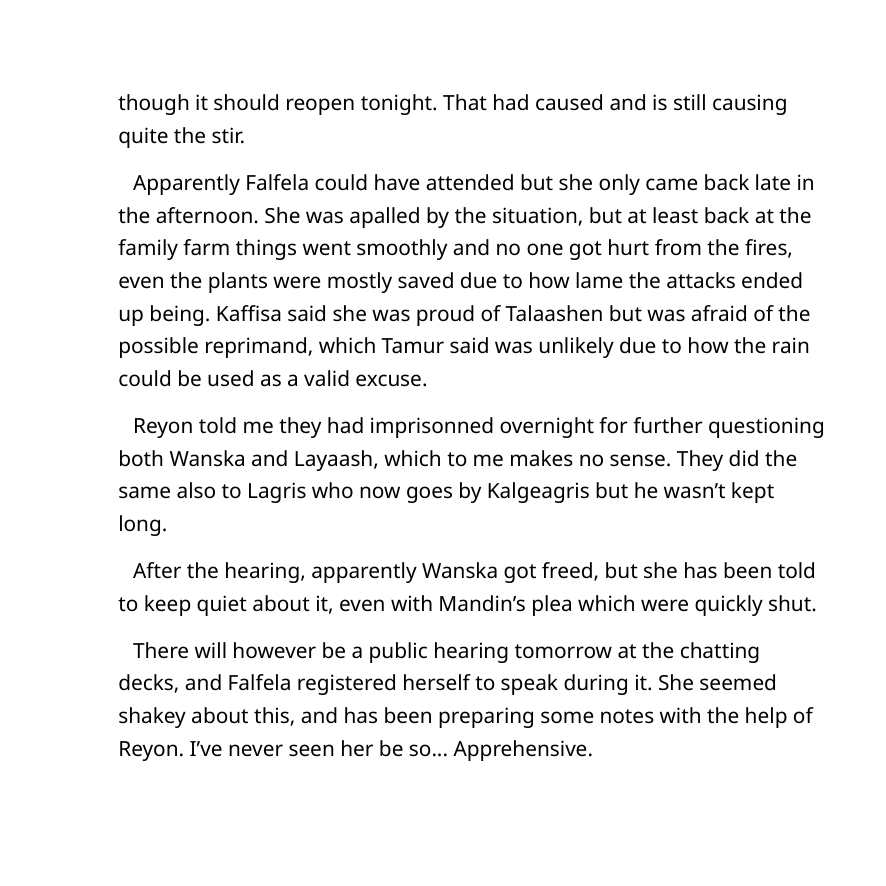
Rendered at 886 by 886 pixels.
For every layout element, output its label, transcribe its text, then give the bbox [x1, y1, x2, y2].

text Reyon told me they had imprisonned overnight for further questioning both Wanska and Layaash, which to me makes no sense. They did the same also to Lagris who now goes by Kalgeagris but he wasn’t kept long. [118, 411, 827, 537]
text Apparently Falfela could have attended but she only came back late in the afternoon. She was apalled by the situation, but at least back at the family farm things went smoothly and no one got hurt from the fires, even the plants were mostly saved due to how lame the attacks ended up being. Kaffisa said she was proud of Talaashen but was afraid of the possible reprimand, which Tamur said was unlikely due to how the rain could be used as a valid excuse. [118, 168, 827, 392]
text After the hearing, apparently Wanska got freed, but she has been told to keep quiet about it, even with Mandin’s plea which were quickly shut. [118, 556, 827, 617]
text though it should reopen tonight. That had caused and is still causing quite the stir. [118, 88, 827, 149]
text There will however be a public hearing tomorrow at the chatting decks, and Falfela registered herself to speak during it. She seemed shakey about this, and has been preparing some notes with the help of Reyon. I’ve never seen her be so... Apprehensive. [118, 636, 827, 762]
